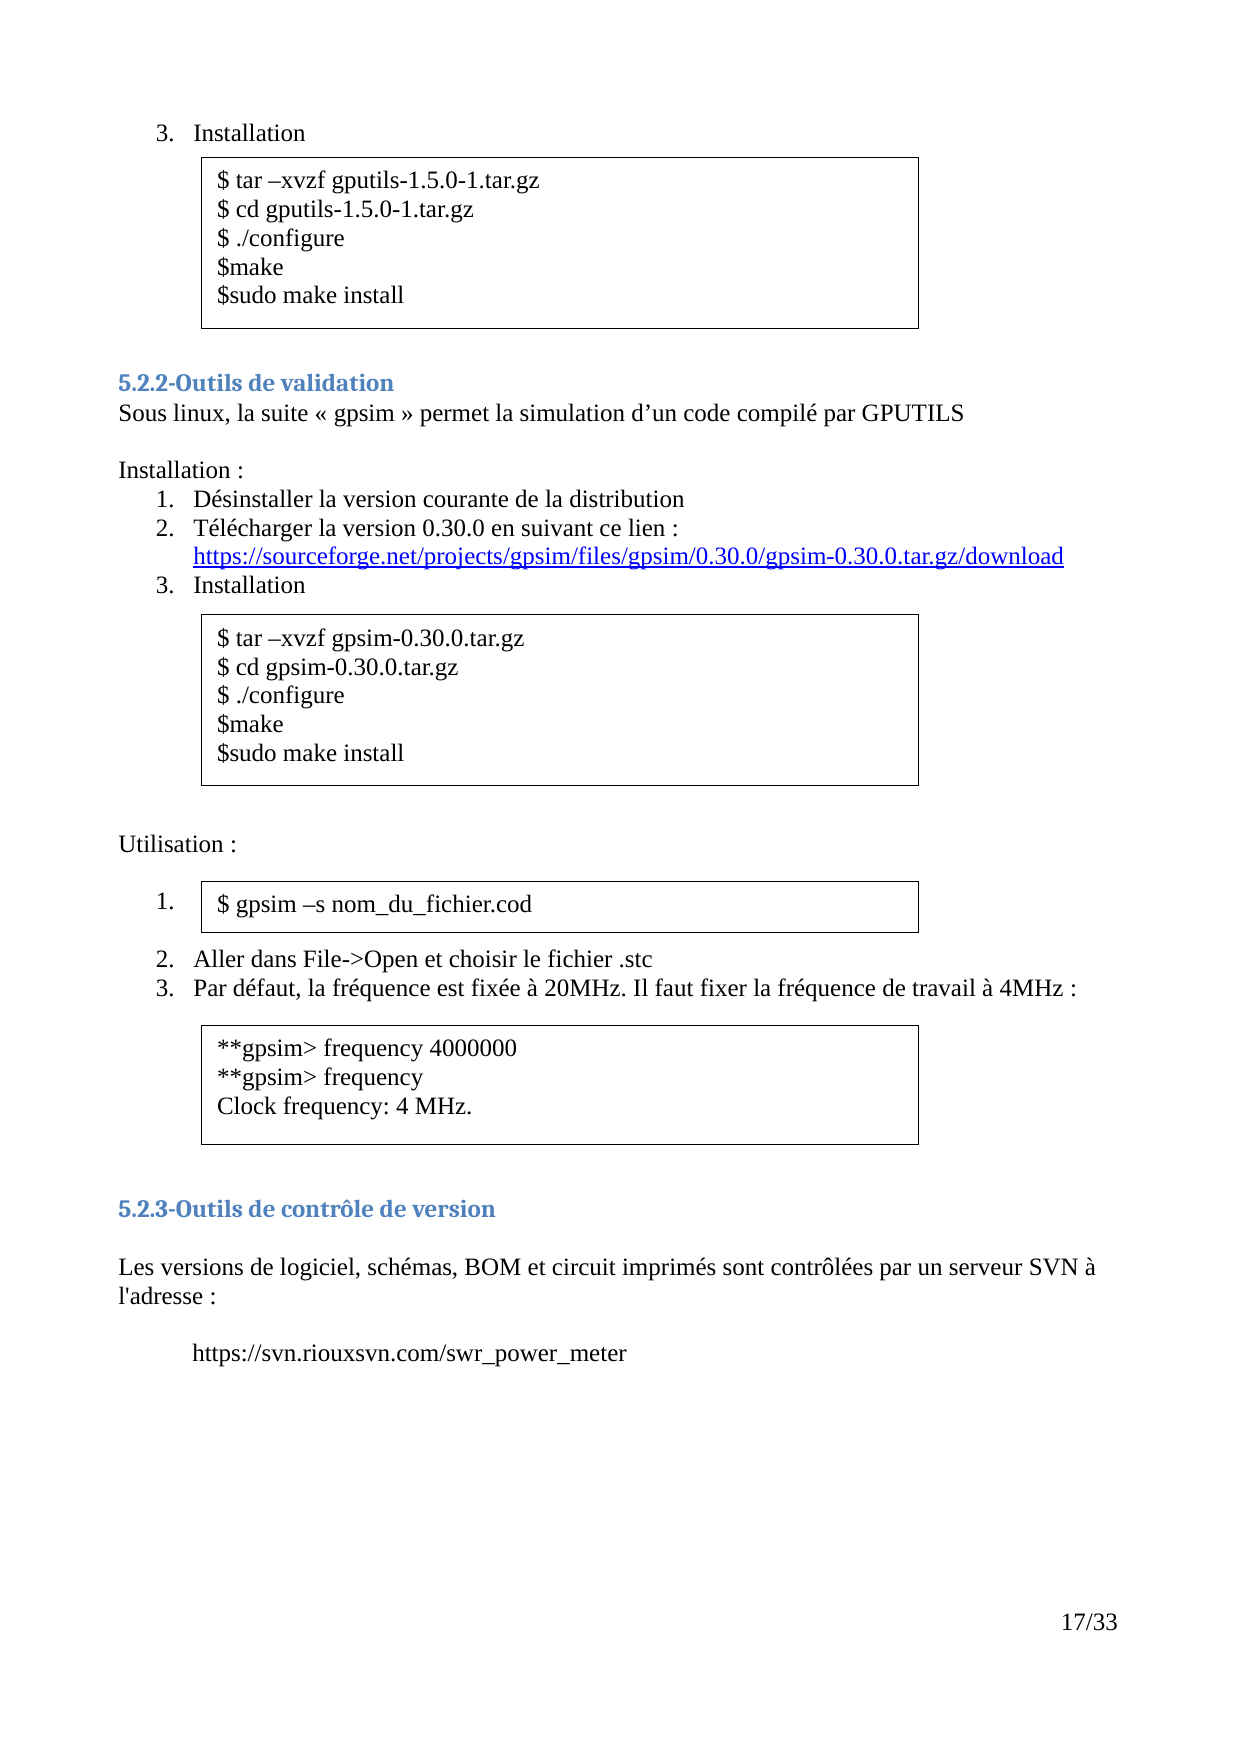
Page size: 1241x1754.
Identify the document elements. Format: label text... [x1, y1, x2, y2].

list Aller dans File->Open et choisir le fichier .stc [156, 944, 1122, 973]
text $make [217, 252, 903, 281]
subtitle 5.2.2-Outils de validation [118, 369, 1122, 398]
text $ ./configure [217, 680, 903, 709]
text Utilisation : [118, 829, 1122, 858]
text $ gpsim –s nom_du_fichier.cod [217, 889, 903, 918]
text $ cd gputils-1.5.0-1.tar.gz [217, 194, 903, 223]
list Installation [156, 570, 1122, 599]
list Désinstaller la version courante de la distribution [156, 484, 1122, 513]
list Clock frequency: 4 MHz. [217, 1091, 903, 1119]
text $ ./configure [217, 223, 903, 252]
text https://svn.riouxsvn.com/swr_power_meter [118, 1338, 1122, 1367]
list Télécharger la version 0.30.0 en suivant ce lien : [156, 513, 1122, 541]
list Par défaut, la fréquence est fixée à 20MHz. Il faut fixer la fréquence de travail à 4MHz : [156, 973, 1122, 1001]
text Installation : [118, 455, 1122, 484]
text Sous linux, la suite « gpsim » permet la simulation d’un code compilé par GPUTILS [118, 398, 1122, 426]
text $sudo make install [217, 281, 903, 309]
text $make [217, 709, 903, 738]
text $ tar –xvzf gpsim-0.30.0.tar.gz [217, 623, 903, 652]
text Les versions de logiciel, schémas, BOM et circuit imprimés sont contrôlées par un serveur SVN à l'adresse : [118, 1252, 1122, 1310]
text $ tar –xvzf gputils-1.5.0-1.tar.gz [217, 166, 903, 194]
text $sudo make install [217, 738, 903, 767]
subtitle 5.2.3-Outils de contrôle de version [118, 1195, 1122, 1223]
list Installation [156, 118, 1122, 147]
list **gpsim> frequency 4000000 [217, 1033, 903, 1062]
list **gpsim> frequency [217, 1062, 903, 1091]
list https://sourceforge.net/projects/gpsim/files/gpsim/0.30.0/gpsim-0.30.0.tar.gz/download [193, 541, 1122, 570]
text $ cd gpsim-0.30.0.tar.gz [217, 652, 903, 680]
